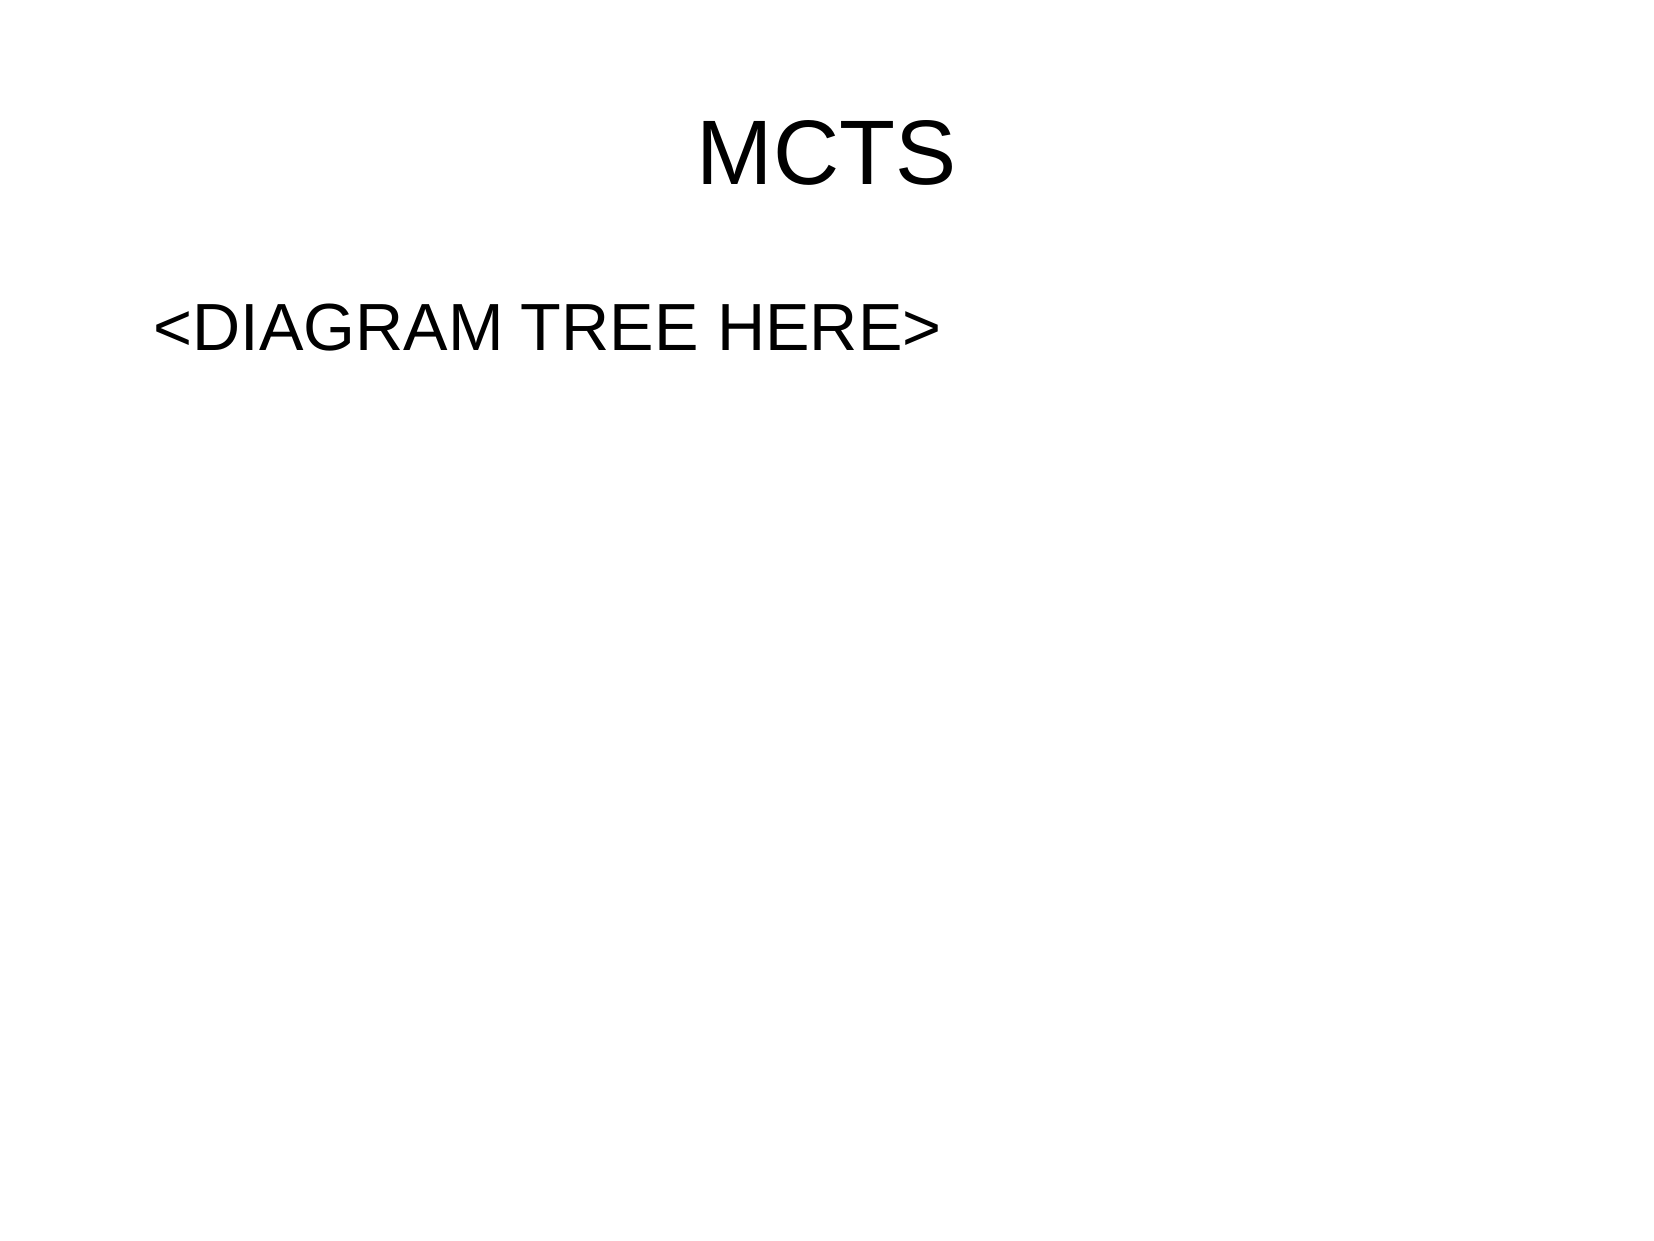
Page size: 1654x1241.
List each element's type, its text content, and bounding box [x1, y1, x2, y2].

title MCTS [82, 49, 1571, 257]
list <DIAGRAM TREE HERE> [82, 290, 1571, 1010]
